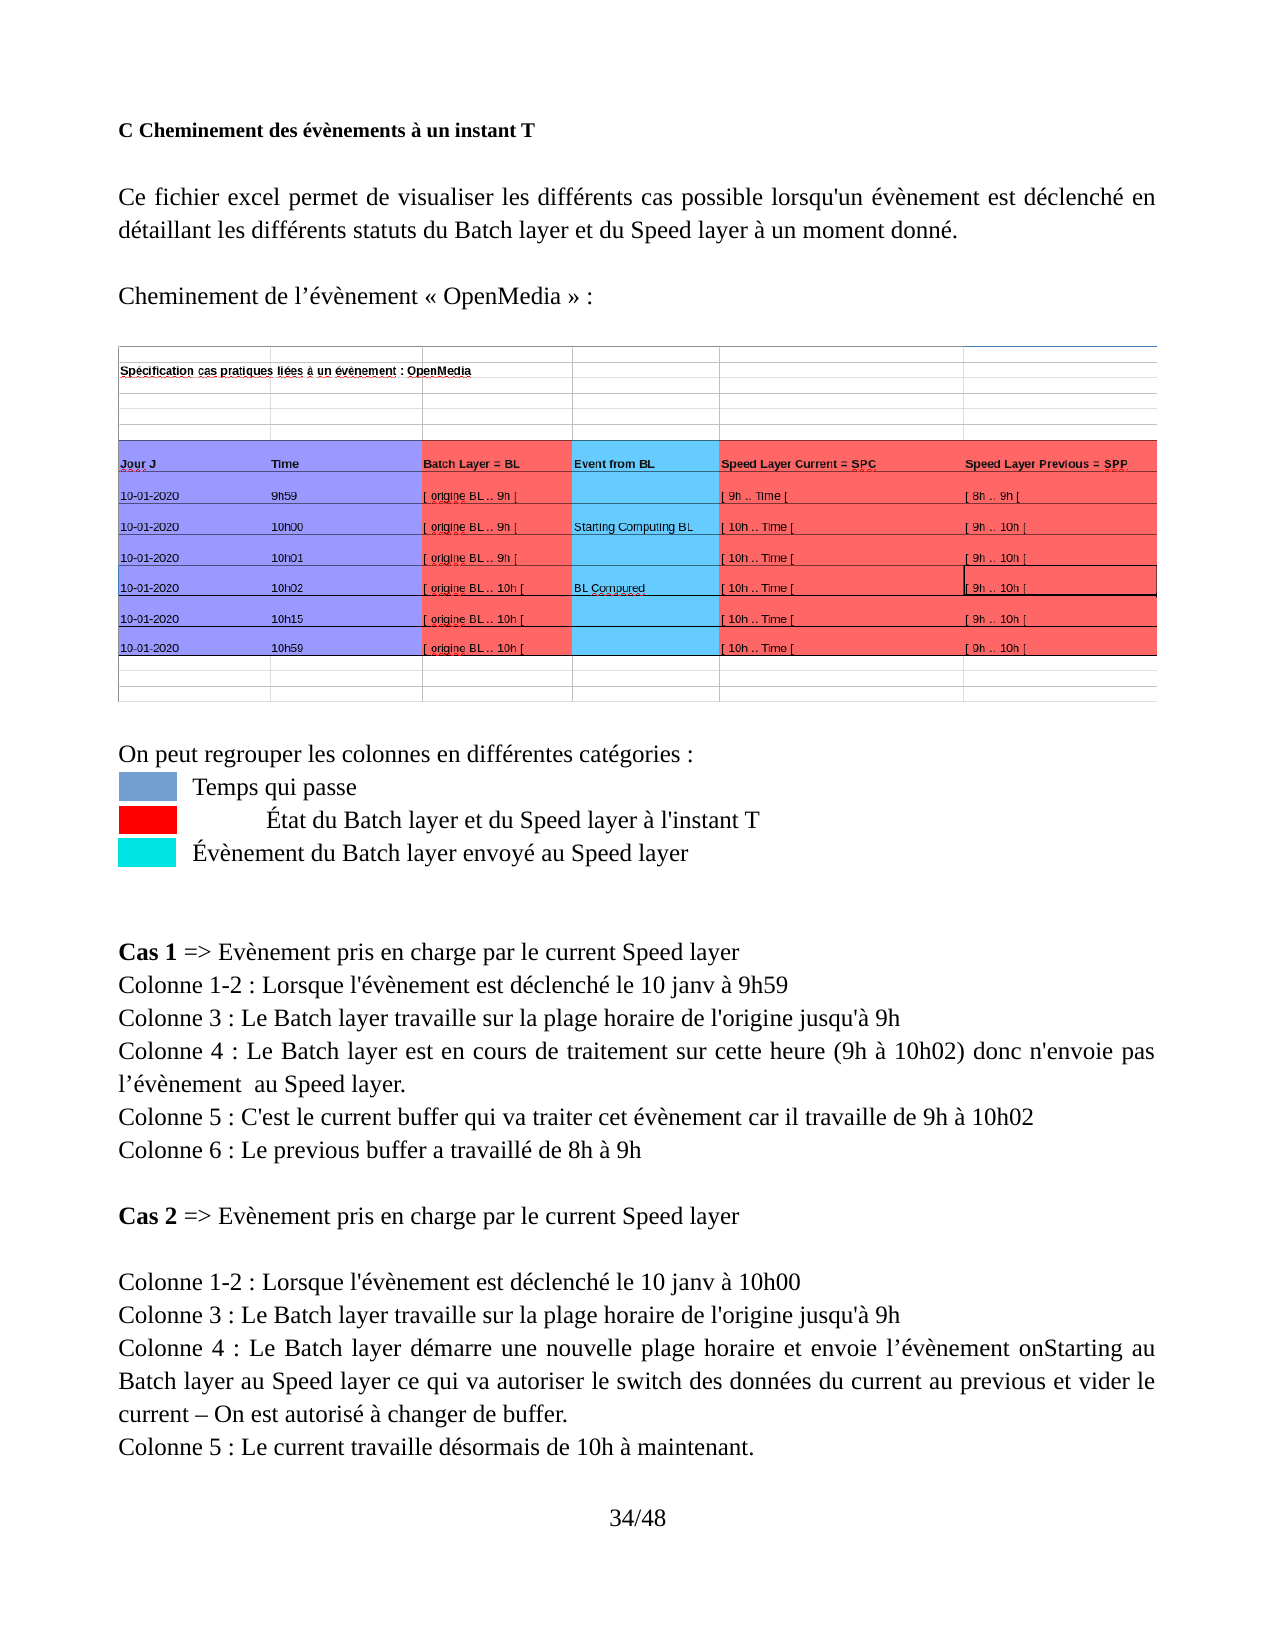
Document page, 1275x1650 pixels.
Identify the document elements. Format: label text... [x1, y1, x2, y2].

text Colonne 4 : Le Batch layer est en cours de traitement sur cette heure (9h à 10h02) donc n'envoie pas l’évènement au Speed layer. [118, 1036, 1157, 1098]
text Colonne 6 : Le previous buffer a travaillé de 8h à 9h [118, 1135, 1157, 1164]
text Colonne 3 : Le Batch layer travaille sur la plage horaire de l'origine jusqu'à 9h [118, 1003, 1157, 1032]
text Cas 2 => Evènement pris en charge par le current Speed layer [118, 1201, 1157, 1230]
text On peut regrouper les colonnes en différentes catégories : [118, 739, 1157, 768]
text Cas 1 => Evènement pris en charge par le current Speed layer [118, 937, 1157, 966]
subtitle C Cheminement des évènements à un instant T [118, 118, 1157, 142]
picture [118, 346, 1157, 702]
text Colonne 3 : Le Batch layer travaille sur la plage horaire de l'origine jusqu'à 9h [118, 1300, 1157, 1329]
text Temps qui passe [178, 772, 1157, 801]
text Colonne 5 : Le current travaille désormais de 10h à maintenant. [118, 1432, 1157, 1461]
text Ce fichier excel permet de visualiser les différents cas possible lorsqu'un évènement est déclenché en détaillant les différents statuts du Batch layer et du Speed layer à un moment donné. [118, 182, 1157, 243]
text Cheminement de l’évènement « OpenMedia » : [118, 281, 1157, 309]
text Colonne 1-2 : Lorsque l'évènement est déclenché le 10 janv à 10h00 [118, 1267, 1157, 1296]
text Colonne 5 : C'est le current buffer qui va traiter cet évènement car il travaille de 9h à 10h02 [118, 1102, 1157, 1131]
text Évènement du Batch layer envoyé au Speed layer [177, 838, 1157, 867]
text Colonne 1-2 : Lorsque l'évènement est déclenché le 10 janv à 9h59 [118, 970, 1157, 999]
text État du Batch layer et du Speed layer à l'instant T [178, 805, 1157, 834]
text Colonne 4 : Le Batch layer démarre une nouvelle plage horaire et envoie l’évènement onStarting au Batch layer au Speed layer ce qui va autoriser le switch des données du current au previous et vider le current – On est autorisé à changer de buffer. [118, 1333, 1157, 1428]
